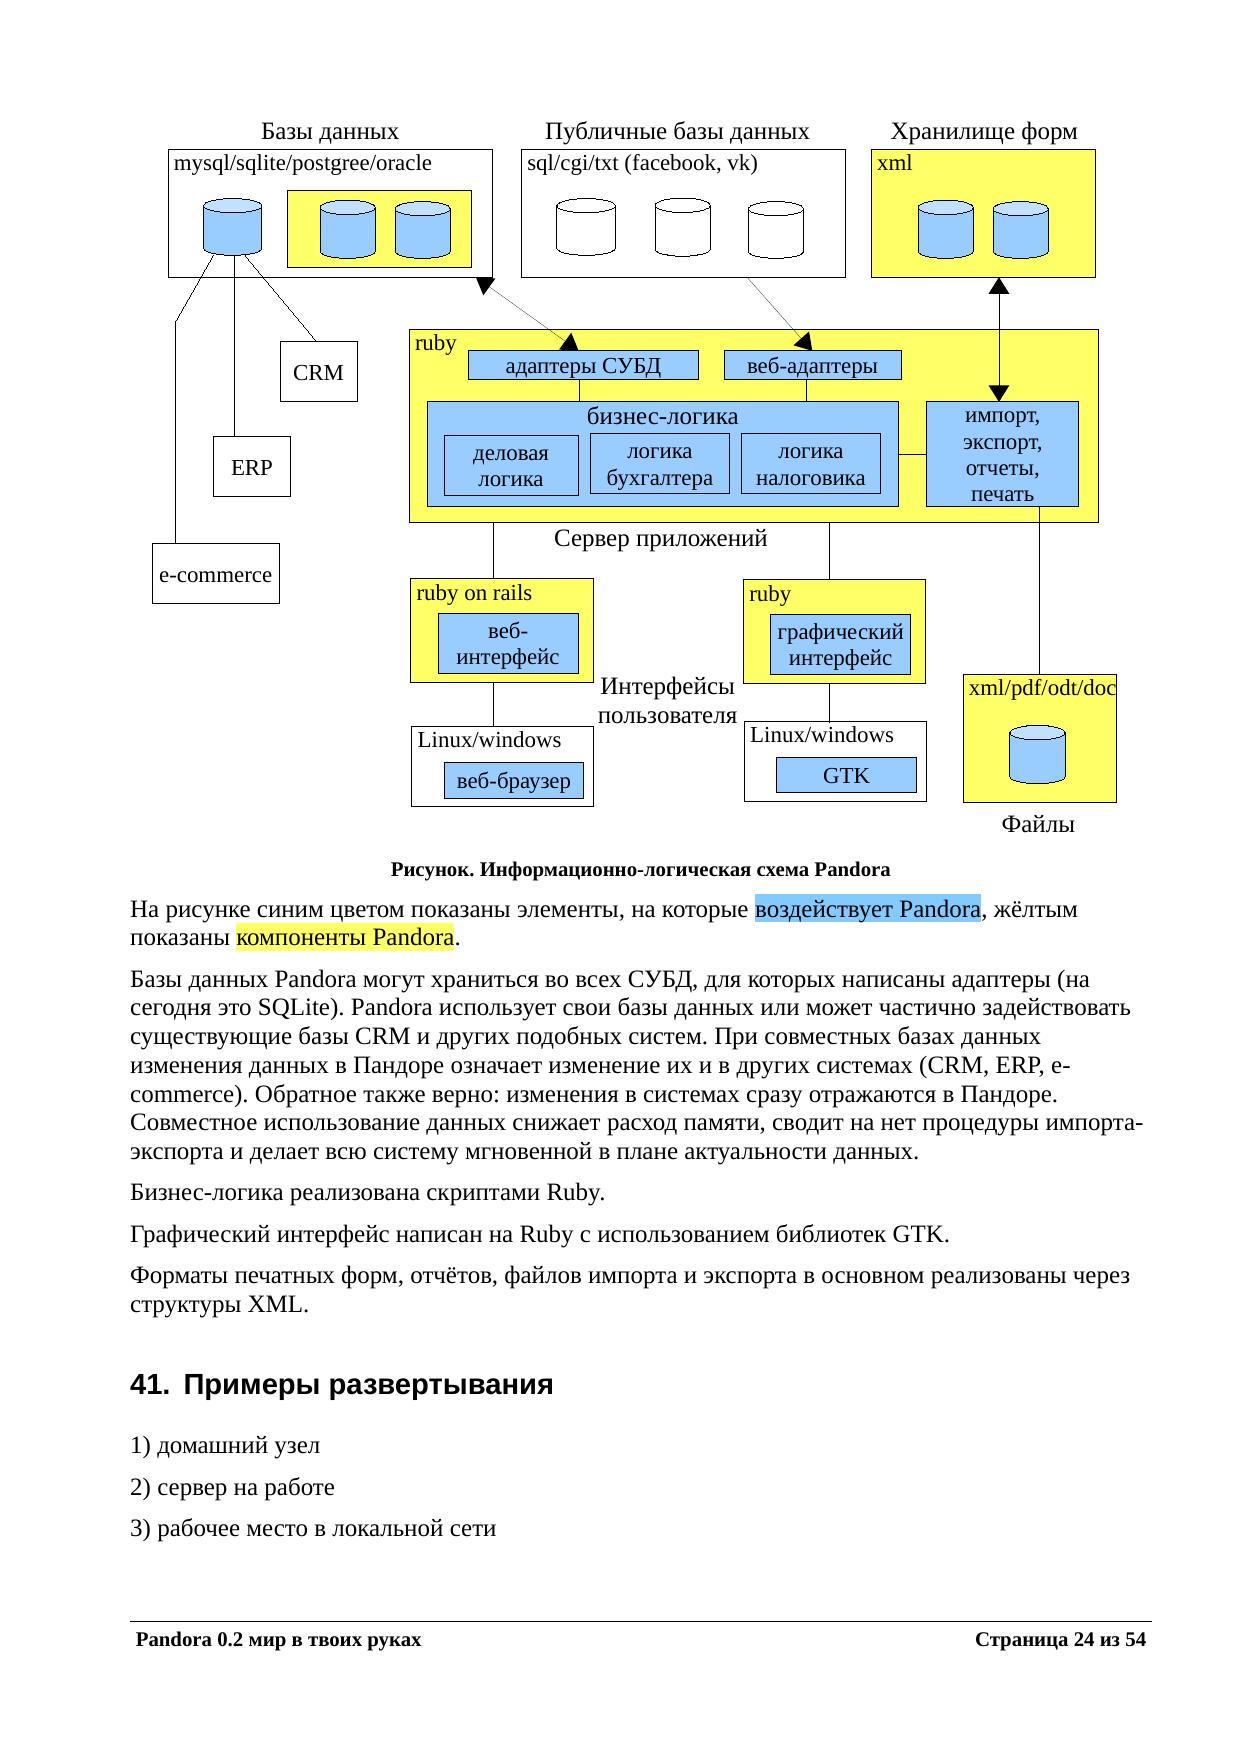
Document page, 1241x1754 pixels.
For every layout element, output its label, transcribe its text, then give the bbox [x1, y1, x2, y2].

text Графический интерфейс написан на Ruby с использованием библиотек GTK. [130, 1219, 1152, 1247]
text Рисунок. Информационно-логическая схема Pandora [130, 88, 1152, 881]
text Базы данных Pandora могут храниться во всех СУБД, для которых написаны адаптеры (на сегодня это SQLite). Pandora использует свои базы данных или может частично задействовать существующие базы CRM и других подобных систем. При совместных базах данных изменения данных в Пандоре означает изменение их и в других системах (CRM, ERP, e-commerce). Обратное также верно: изменения в системах сразу отражаются в Пандоре. Совместное использование данных снижает расход памяти, сводит на нет процедуры импорта-экспорта и делает всю систему мгновенной в плане актуальности данных. [130, 964, 1152, 1165]
subtitle Примеры развертывания [130, 1367, 1152, 1400]
text Форматы печатных форм, отчётов, файлов импорта и экспорта в основном реализованы через структуры XML. [130, 1260, 1152, 1317]
text 2) сервер на работе [130, 1472, 1152, 1500]
text 3) рабочее место в локальной сети [130, 1513, 1152, 1542]
text Бизнес-логика реализована скриптами Ruby. [130, 1177, 1152, 1206]
text 1) домашний узел [130, 1430, 1152, 1459]
text На рисунке синим цветом показаны элементы, на которые воздействует Pandora, жёлтым показаны компоненты Pandora. [130, 894, 1152, 951]
